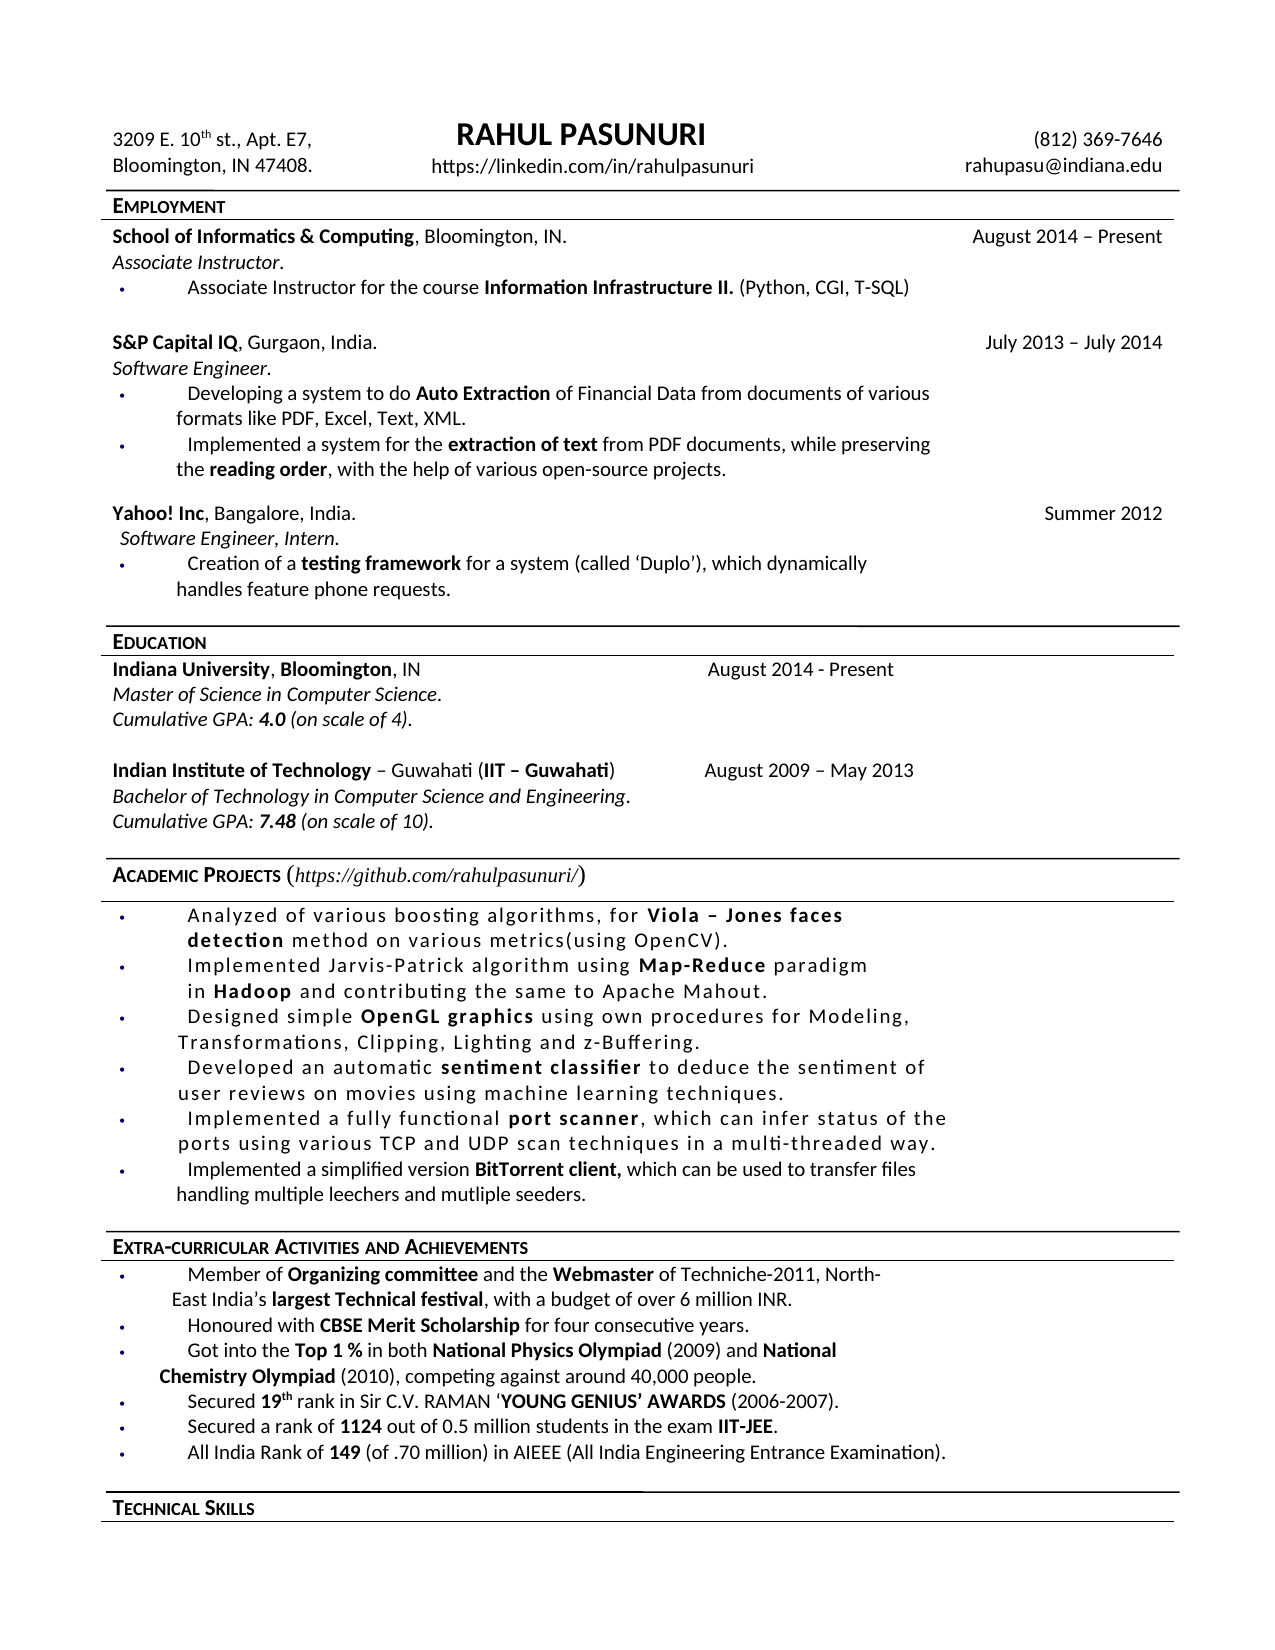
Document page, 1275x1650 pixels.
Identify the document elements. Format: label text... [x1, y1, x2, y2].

table_cell S&P Capital IQ, Gurgaon, India. [101, 325, 832, 355]
table_cell Indiana University, Bloomington, IN August 2014 - Present Master of Science in Computer Science. Cumulative GPA: 4.0 (on scale of 4). Indian Institute of Technology – Guwahati (IIT – Guwahati) August 2009 – May 2013 Bachelor of Technology in Computer Science and Engineering. Cumulative GPA: 7.48 (on scale of 10). [101, 656, 1174, 859]
table_header 3209 E. 10th st., Apt. E7, Bloomington, IN 47408. [101, 113, 420, 191]
table_cell Academic Projects (https://github.com/rahulpasunuri/) [101, 859, 1174, 901]
table_cell Employment [101, 191, 1174, 219]
table_cell Software Engineer. Developing a system to do Auto Extraction of Financial Data from documents of various formats like PDF, Excel, Text, XML. Implemented a system for the extraction of text from PDF documents, while preserving the reading order, with the help of various open-source projects. [101, 355, 1174, 500]
table_cell Education [101, 627, 1174, 655]
table_cell Software Engineer, Intern. Creation of a testing framework for a system (called ‘Duplo’), which dynamically handles feature phone requests. [101, 525, 1174, 627]
table_header (812) 369-7646 rahupasu@indiana.edu [833, 113, 1174, 189]
table_header RAHUL PASUNURI https://linkedin.com/in/rahulpasunuri [420, 113, 832, 189]
table_cell Yahoo! Inc, Bangalore, India. [101, 500, 809, 525]
table_cell Summer 2012 [809, 500, 1174, 525]
table_cell School of Informatics & Computing, Bloomington, IN. [101, 220, 832, 249]
table_cell Extra-curricular Activities and Achievements [101, 1232, 1174, 1260]
table_cell August 2014 – Present [833, 220, 1174, 249]
table_cell Technical Skills [101, 1465, 1174, 1521]
table_cell Analyzed of various boosting algorithms, for Viola – Jones faces detection method on various metrics(using OpenCV). Implemented Jarvis-Patrick algorithm using Map-Reduce paradigm in Hadoop and contributing the same to Apache Mahout. Designed simple OpenGL graphics using own procedures for Modeling, Transformations, Clipping, Lighting and z-Buffering. Developed an automatic sentiment classifier to deduce the sentiment of user reviews on movies using machine learning techniques. Implemented a fully functional port scanner, which can infer status of the ports using various TCP and UDP scan techniques in a multi-threaded way. Implemented a simplified version BitTorrent client, which can be used to transfer files handling multiple leechers and mutliple seeders. [101, 902, 1174, 1232]
table_cell July 2013 – July 2014 [833, 325, 1174, 355]
table_cell Associate Instructor. Associate Instructor for the course Information Infrastructure II. (Python, CGI, T-SQL) [101, 249, 1174, 325]
table_cell Member of Organizing committee and the Webmaster of Techniche-2011, North- East India’s largest Technical festival, with a budget of over 6 million INR. Honoured with CBSE Merit Scholarship for four consecutive years. Got into the Top 1 % in both National Physics Olympiad (2009) and National Chemistry Olympiad (2010), competing against around 40,000 people. Secured 19th rank in Sir C.V. RAMAN ‘YOUNG GENIUS’ AWARDS (2006-2007). Secured a rank of 1124 out of 0.5 million students in the exam IIT-JEE. All India Rank of 149 (of .70 million) in AIEEE (All India Engineering Entrance Examination). [101, 1261, 1174, 1464]
